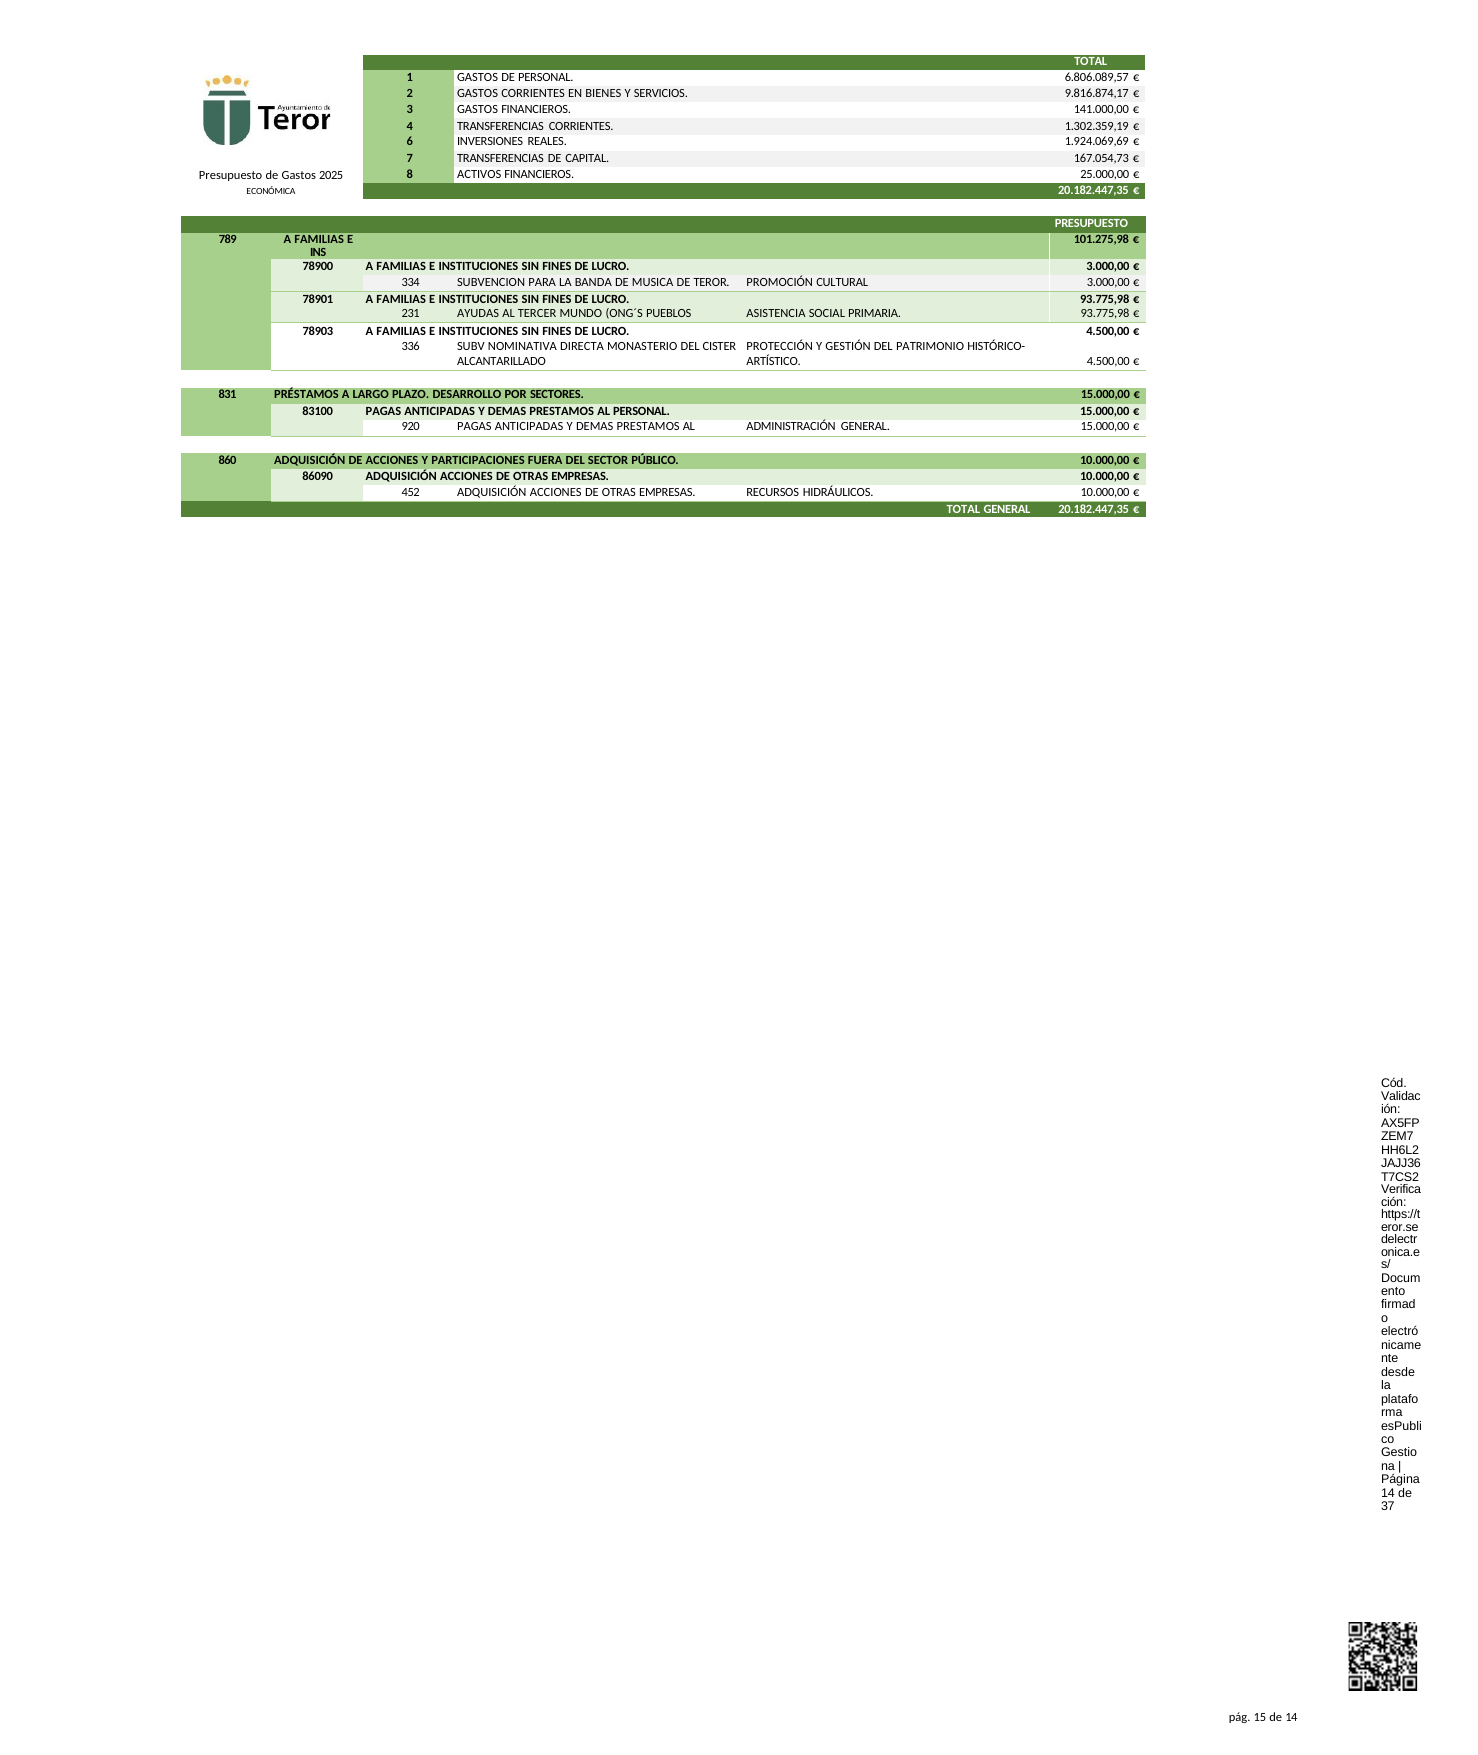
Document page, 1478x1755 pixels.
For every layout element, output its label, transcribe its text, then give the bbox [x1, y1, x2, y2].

table_cell 2 [363, 86, 454, 102]
table_cell ADMINISTRACIÓN GENERAL. [720, 420, 986, 436]
table_cell [271, 308, 363, 322]
table_cell GASTOS FINANCIEROS. [454, 102, 876, 118]
table_cell 6.806.089,57 € [876, 70, 1145, 86]
table_cell 78900 [271, 259, 363, 275]
table_cell GASTOS DE PERSONAL. [454, 70, 876, 86]
table_cell 1 [363, 70, 454, 86]
table_cell PROTECCIÓN Y GESTIÓN DEL PATRIMONIO HISTÓRICO- [740, 339, 1049, 356]
table_cell [740, 323, 1049, 339]
table_cell 25.000,00 € [876, 167, 1145, 183]
table_cell 101.275,98 € [1050, 233, 1146, 259]
table_header 831 PRÉSTAMOS A LARGO PLAZO. DESARROLLO POR SECTORES. 15.000,00 € [181, 388, 1146, 404]
table_cell 452 ADQUISICIÓN ACCIONES DE OTRAS EMPRESAS. RECURSOS HIDRÁULICOS. [363, 485, 1044, 501]
text Verificación: https://teror.sedelectronica.es/ [1381, 1184, 1422, 1271]
table_cell A FAMILIAS E INSTITUCIONES SIN FINES DE LUCRO. [363, 292, 740, 308]
table_cell [1050, 339, 1146, 356]
table_cell [181, 469, 271, 501]
table_cell ARTÍSTICO. [740, 356, 1049, 370]
table_cell A FAMILIAS E INSTITUCIONES SIN FINES DE LUCRO. [363, 323, 740, 339]
table_cell ASISTENCIA SOCIAL PRIMARIA. [740, 308, 1049, 322]
table_cell 93.775,98 € [1050, 308, 1146, 322]
table_cell PROMOCIÓN CULTURAL [740, 275, 1049, 291]
table_cell [740, 292, 1049, 308]
table_cell 20.182.447,35 € [363, 183, 1145, 199]
table_cell 78901 [271, 292, 363, 308]
table_cell 7 [363, 151, 454, 167]
table_cell 10.000,00 € [1044, 485, 1146, 501]
table_cell 83100 [271, 404, 363, 420]
table_cell TRANSFERENCIAS CORRIENTES. [454, 118, 876, 135]
table_cell 10.000,00 € [1044, 469, 1146, 485]
table_cell [271, 420, 363, 436]
table_cell 86090 ADQUISICIÓN ACCIONES DE OTRAS EMPRESAS. [271, 469, 1044, 485]
text Documento firmado electrónicamente desde la plataforma esPublico Gestiona | Página 14 de 37 [1381, 1271, 1422, 1513]
table_cell 4.500,00 € [1050, 323, 1146, 339]
table_header 10.000,00 € [1044, 453, 1146, 469]
table_cell A FAMILIAS E INSTITUCIONES SIN FINES DE LUCRO. [363, 259, 740, 275]
table_cell GASTOS CORRIENTES EN BIENES Y SERVICIOS. [454, 86, 876, 102]
table_cell TOTAL GENERAL [181, 501, 1044, 517]
table_cell [740, 233, 1049, 259]
table_cell 1.302.359,19 € [876, 118, 1145, 135]
table_header PRESUPUESTO [181, 216, 1146, 233]
text Cód. Validación: AX5FPZEM7HH6L2JAJJ36T7CS2 [1381, 1076, 1422, 1184]
table_cell [181, 404, 271, 436]
table_cell SUBVENCION PARA LA BANDA DE MUSICA DE TEROR. [439, 275, 740, 291]
table_cell 93.775,98 € [1050, 292, 1146, 308]
table_cell 78903 [271, 323, 363, 339]
table_cell 141.000,00 € [876, 102, 1145, 118]
table_cell 231 AYUDAS AL TERCER MUNDO (ONG´S PUEBLOS [363, 308, 740, 322]
table_cell 3.000,00 € [1050, 259, 1146, 275]
table_cell INVERSIONES REALES. [454, 135, 876, 151]
table_cell 920 PAGAS ANTICIPADAS Y DEMAS PRESTAMOS AL [363, 420, 720, 436]
table_cell 3 [363, 102, 454, 118]
table_cell [271, 275, 363, 291]
table_header 860 ADQUISICIÓN DE ACCIONES Y PARTICIPACIONES FUERA DEL SECTOR PÚBLICO. [181, 453, 1044, 469]
table_cell 336 SUBV NOMINATIVA DIRECTA MONASTERIO DEL CISTER [363, 339, 740, 356]
table_cell 9.816.874,17 € [876, 86, 1145, 102]
table_cell 167.054,73 € [876, 151, 1145, 167]
table_header TOTAL [363, 55, 1145, 70]
table_cell TRANSFERENCIAS DE CAPITAL. [454, 151, 876, 167]
table_cell [363, 233, 740, 259]
table_cell 1.924.069,69 € [876, 135, 1145, 151]
table_cell 20.182.447,35 € [1044, 502, 1146, 517]
table_cell 3.000,00 € [1050, 275, 1146, 291]
table_cell 15.000,00 € [986, 420, 1146, 436]
table_cell 4 [363, 118, 454, 135]
table_cell [271, 356, 363, 370]
table_cell 334 [363, 275, 439, 291]
table_cell 4.500,00 € [1050, 356, 1146, 370]
table_cell 15.000,00 € [986, 404, 1146, 420]
table_cell [720, 404, 986, 420]
table_cell ALCANTARILLADO [363, 356, 740, 370]
table_cell 8 [363, 167, 454, 183]
table_cell [271, 485, 363, 501]
table_cell 6 [363, 135, 454, 151]
text Presupuesto de Gastos 2025 [171, 54, 1145, 199]
text ECONÓMICA [171, 186, 362, 197]
table_cell [181, 259, 271, 370]
table_cell A FAMILIAS E INS [271, 233, 363, 259]
table_cell 789 [181, 233, 271, 259]
table_cell [271, 339, 363, 356]
table_cell PAGAS ANTICIPADAS Y DEMAS PRESTAMOS AL PERSONAL. [363, 404, 720, 420]
table_cell [740, 259, 1049, 275]
table_cell ACTIVOS FINANCIEROS. [454, 167, 876, 183]
